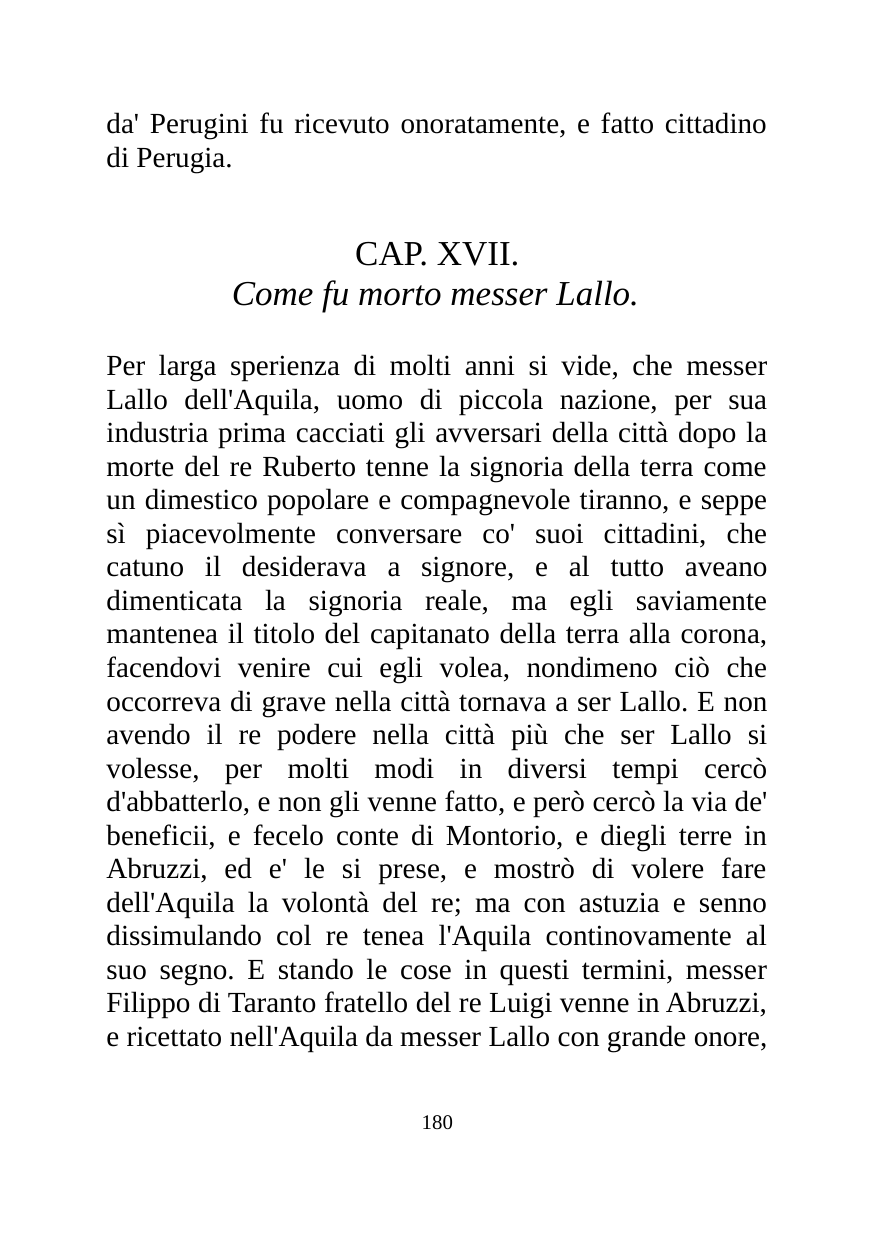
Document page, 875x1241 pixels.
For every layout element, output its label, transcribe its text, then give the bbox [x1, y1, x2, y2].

text Per larga sperienza di molti anni si vide, che messer Lallo dell'Aquila, uomo di piccola nazione, per sua industria prima cacciati gli avversari della città dopo la morte del re Ruberto tenne la signoria della terra come un dimestico popolare e compagnevole tiranno, e seppe sì piacevolmente conversare co' suoi cittadini, che catuno il desiderava a signore, e al tutto aveano dimenticata la signoria reale, ma egli saviamente mantenea il titolo del capitanato della terra alla corona, facendovi venire cui egli volea, nondimeno ciò che occorreva di grave nella città tornava a ser Lallo. E non avendo il re podere nella città più che ser Lallo si volesse, per molti modi in diversi tempi cercò d'abbatterlo, e non gli venne fatto, e però cercò la via de' beneficii, e fecelo conte di Montorio, e diegli terre in Abruzzi, ed e' le si prese, e mostrò di volere fare dell'Aquila la volontà del re; ma con astuzia e senno dissimulando col re tenea l'Aquila continovamente al suo segno. E stando le cose in questi termini, messer Filippo di Taranto fratello del re Luigi venne in Abruzzi, e ricettato nell'Aquila da messer Lallo con grande onore, [106, 348, 768, 1053]
text da' Perugini fu ricevuto onoratamente, e fatto cittadino di Perugia. [106, 106, 768, 173]
subtitle CAP. XVII. Come fu morto messer Lallo. [106, 232, 768, 313]
